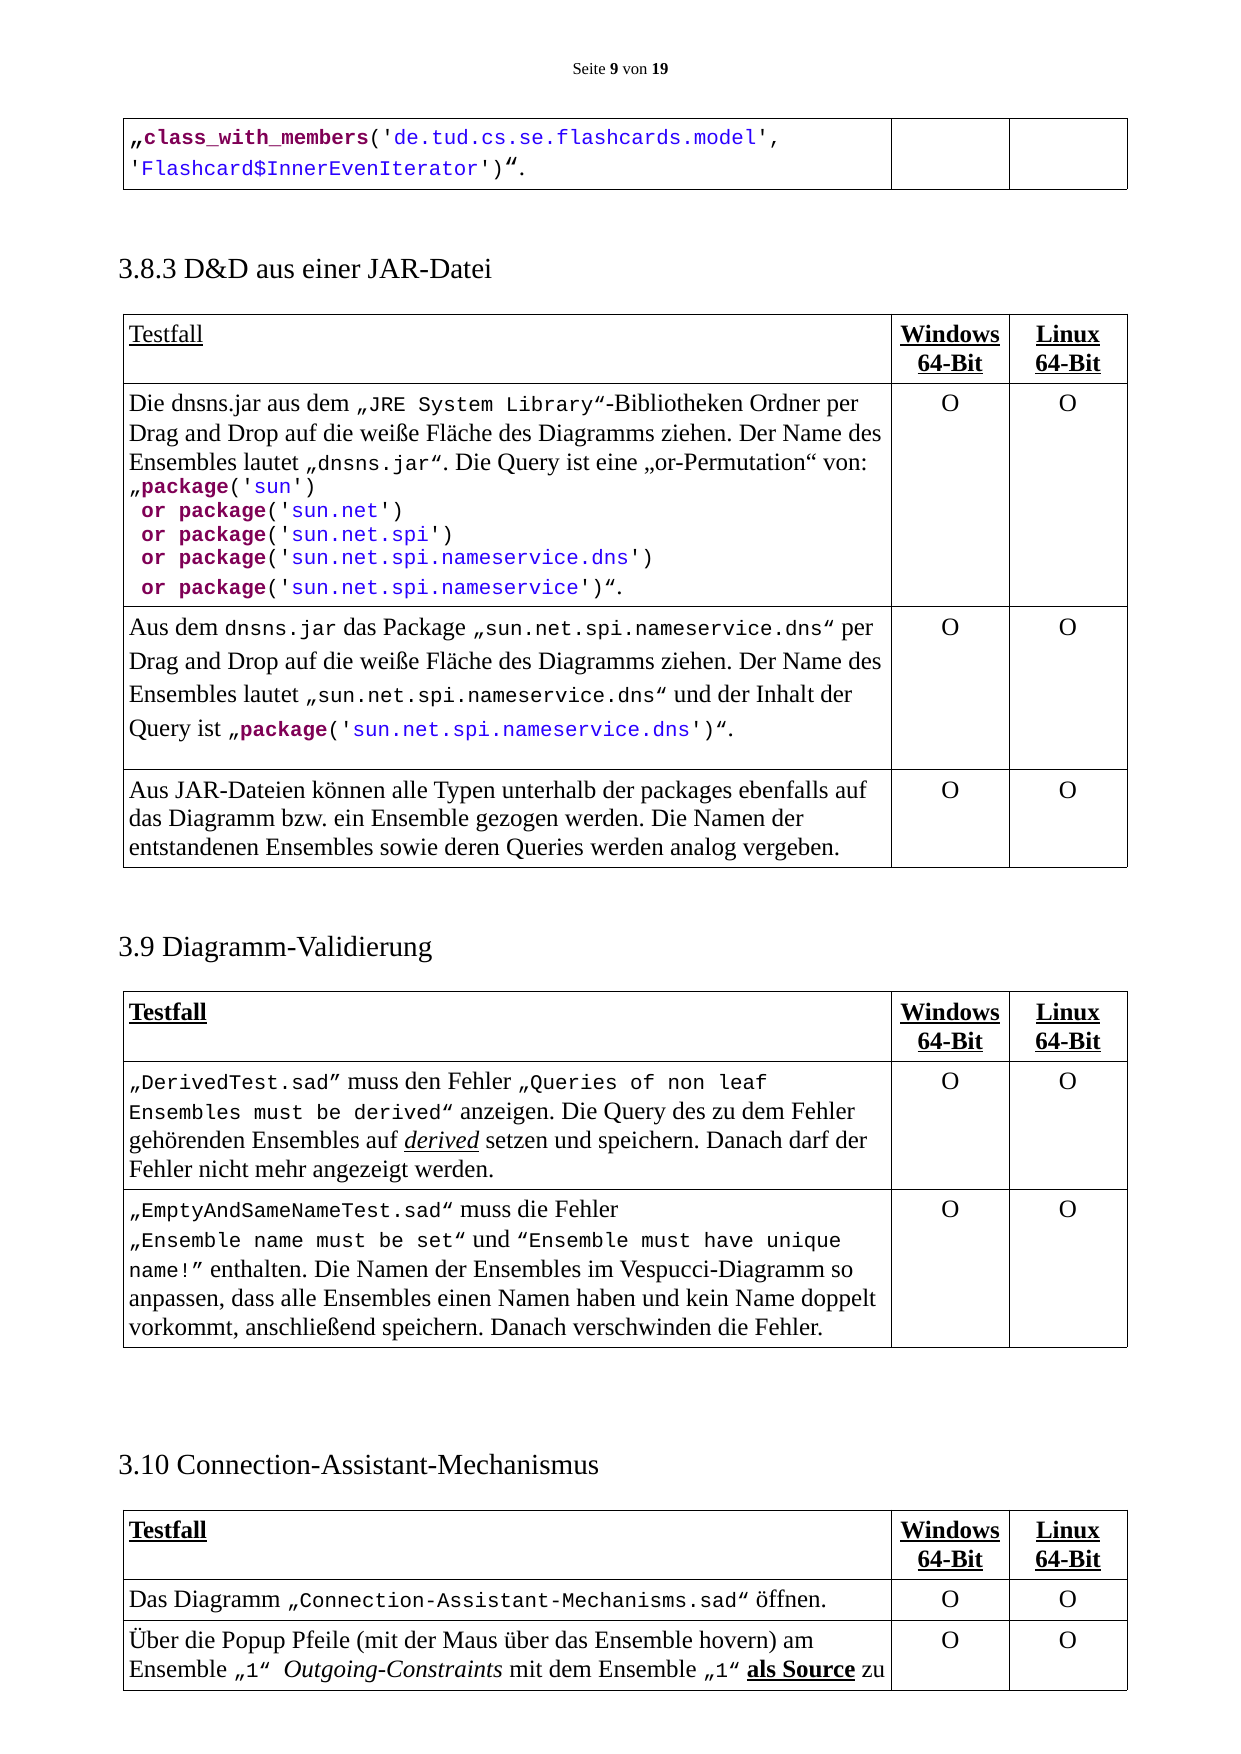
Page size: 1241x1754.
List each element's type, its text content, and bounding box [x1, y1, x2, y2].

table_header Testfall [124, 992, 891, 1061]
table_header Windows 64-Bit [892, 992, 1009, 1061]
table_cell O [1010, 1621, 1127, 1690]
table_cell O [892, 607, 1009, 769]
table_cell Über die Popup Pfeile (mit der Maus über das Ensemble hovern) am Ensemble „1“ Outgoing-Constraints mit dem Ensemble „1“ als Source zu [124, 1621, 891, 1690]
table_cell „EmptyAndSameNameTest.sad“ muss die Fehler „Ensemble name must be set“ und “Ensemble must have unique name!” enthalten. Die Namen der Ensembles im Vespucci-Diagramm so anpassen, dass alle Ensembles einen Namen haben und kein Name doppelt vorkommt, anschließend speichern. Danach verschwinden die Fehler. [124, 1190, 891, 1347]
table_cell O [892, 1621, 1009, 1690]
text 3.10 Connection-Assistant-Mechanismus [118, 1447, 1122, 1481]
table_cell O [892, 1580, 1009, 1620]
table_cell O [892, 384, 1009, 606]
table_cell „DerivedTest.sad” muss den Fehler „Queries of non leaf Ensembles must be derived“ anzeigen. Die Query des zu dem Fehler gehörenden Ensembles auf derived setzen und speichern. Danach darf der Fehler nicht mehr angezeigt werden. [124, 1062, 891, 1189]
table_header Windows 64-Bit [892, 1511, 1009, 1579]
table_cell O [1010, 770, 1127, 867]
table_cell [892, 119, 1009, 189]
table_cell [1010, 119, 1127, 189]
table_cell Aus dem dnsns.jar das Package „sun.net.spi.nameservice.dns“ per Drag and Drop auf die weiße Fläche des Diagramms ziehen. Der Name des Ensembles lautet „sun.net.spi.nameservice.dns“ und der Inhalt der Query ist „package('sun.net.spi.nameservice.dns')“. [124, 607, 891, 769]
table_cell „class_with_members('de.tud.cs.se.flashcards.model', 'Flashcard$InnerEvenIterator')“. [124, 119, 891, 189]
table_cell O [892, 1062, 1009, 1189]
table_cell O [1010, 1580, 1127, 1620]
table_cell Aus JAR-Dateien können alle Typen unterhalb der packages ebenfalls auf das Diagramm bzw. ein Ensemble gezogen werden. Die Namen der entstandenen Ensembles sowie deren Queries werden analog vergeben. [124, 770, 891, 867]
table_cell O [892, 770, 1009, 867]
table_header Linux 64-Bit [1010, 1511, 1127, 1579]
table_cell O [1010, 1062, 1127, 1189]
text 3.8.3 D&D aus einer JAR-Datei [118, 251, 1122, 285]
table_header Testfall [124, 1511, 891, 1579]
table_header Linux 64-Bit [1010, 992, 1127, 1061]
table_cell O [1010, 384, 1127, 606]
table_header Testfall [124, 315, 891, 383]
table_cell O [1010, 1190, 1127, 1347]
table_cell Die dnsns.jar aus dem „JRE System Library“-Bibliotheken Ordner per Drag and Drop auf die weiße Fläche des Diagramms ziehen. Der Name des Ensembles lautet „dnsns.jar“. Die Query ist eine „or-Permutation“ von: „package('sun') or package('sun.net') or package('sun.net.spi') or package('sun.net.spi.nameservice.dns') or package('sun.net.spi.nameservice')“. [124, 384, 891, 606]
table_header Linux 64-Bit [1010, 315, 1127, 383]
text 3.9 Diagramm-Validierung [118, 929, 1122, 963]
table_cell O [1010, 607, 1127, 769]
table_cell Das Diagramm „Connection-Assistant-Mechanisms.sad“ öffnen. [124, 1580, 891, 1620]
table_header Windows 64-Bit [892, 315, 1009, 383]
table_cell O [892, 1190, 1009, 1347]
